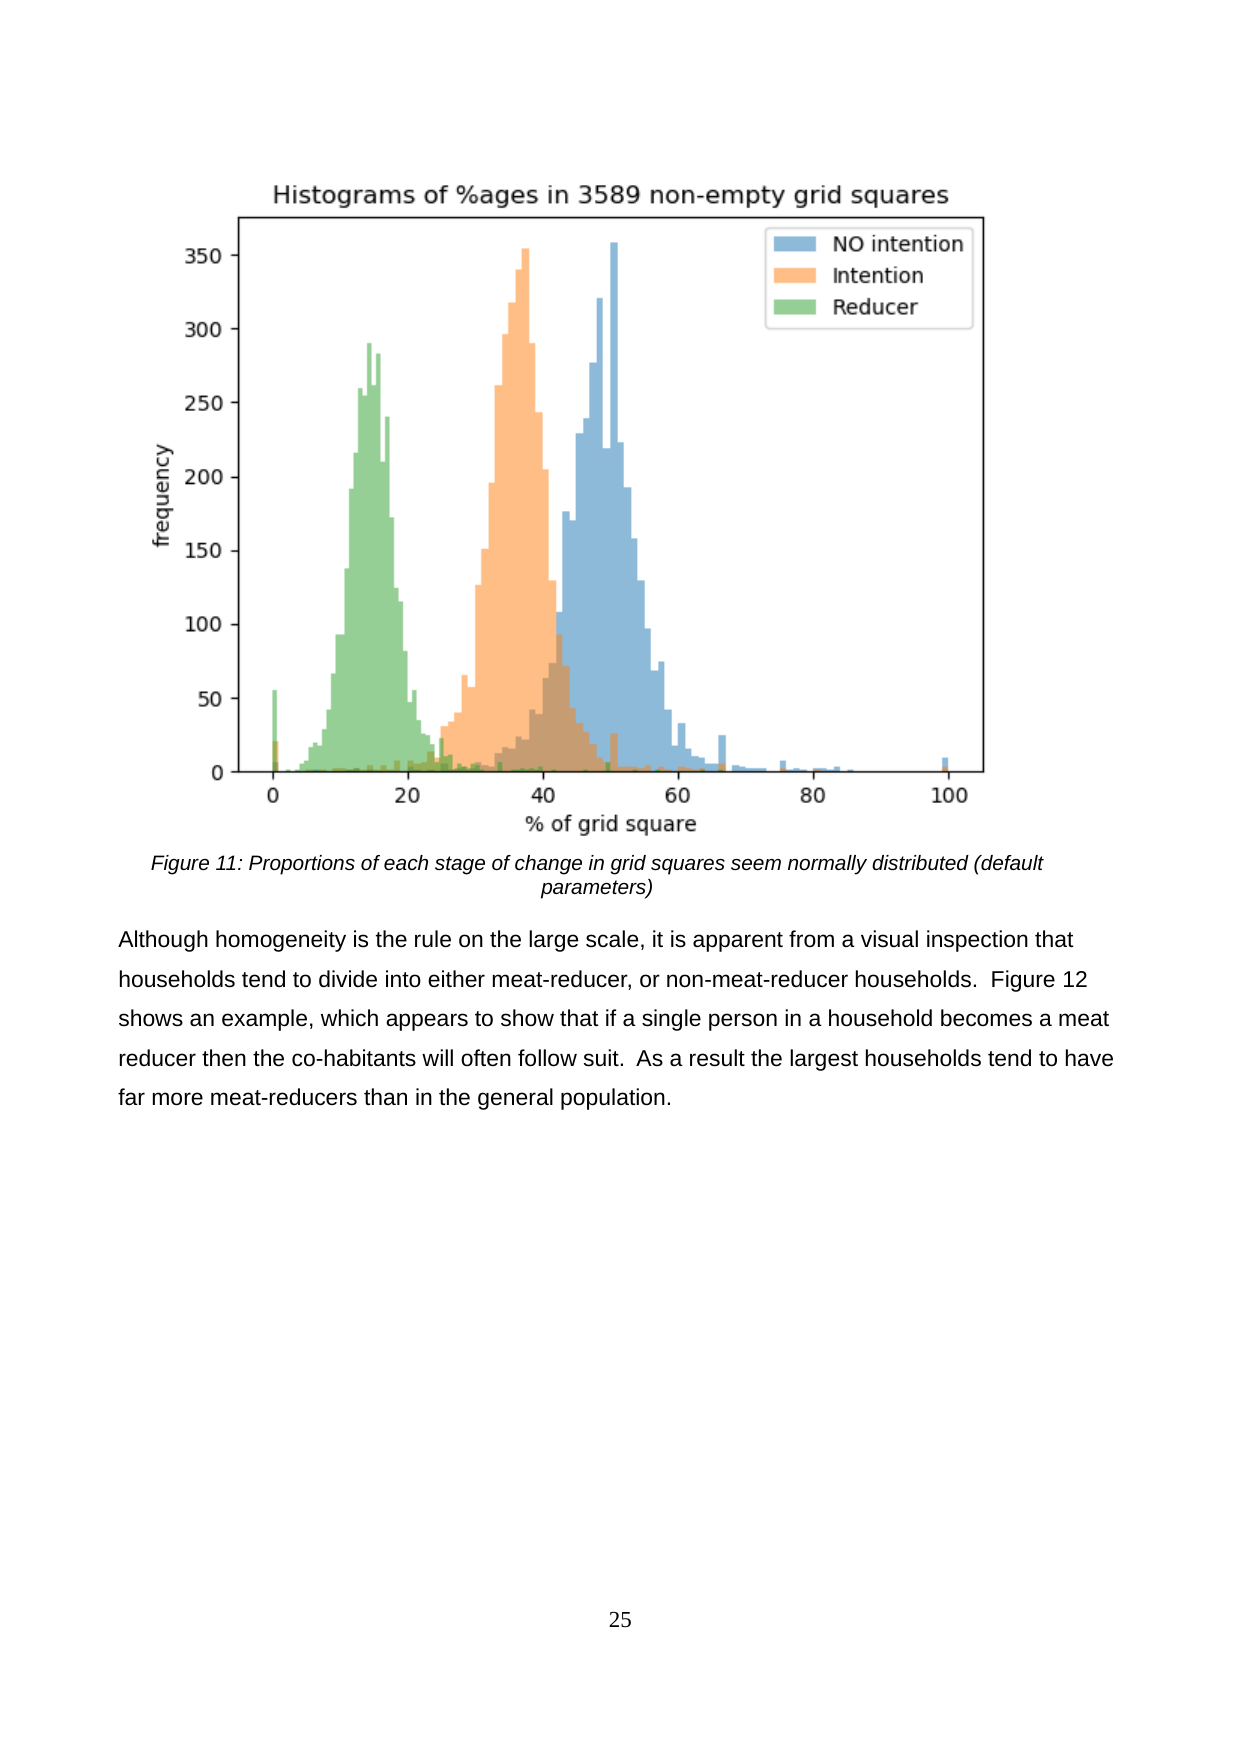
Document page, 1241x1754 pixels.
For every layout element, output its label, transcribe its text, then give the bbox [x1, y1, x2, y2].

text Although homogeneity is the rule on the large scale, it is apparent from a visual inspection that households tend to divide into either meat-reducer, or non-meat-reducer households. Figure 12 shows an example, which appears to show that if a single person in a household becomes a meat reducer then the co-habitants will often follow suit. As a result the largest households tend to have far more meat-reducers than in the general population. [118, 926, 1122, 1111]
text Figure 11: Proportions of each stage of change in grid squares seem normally distributed (default parameters) [118, 851, 1078, 898]
picture [118, 130, 1079, 851]
